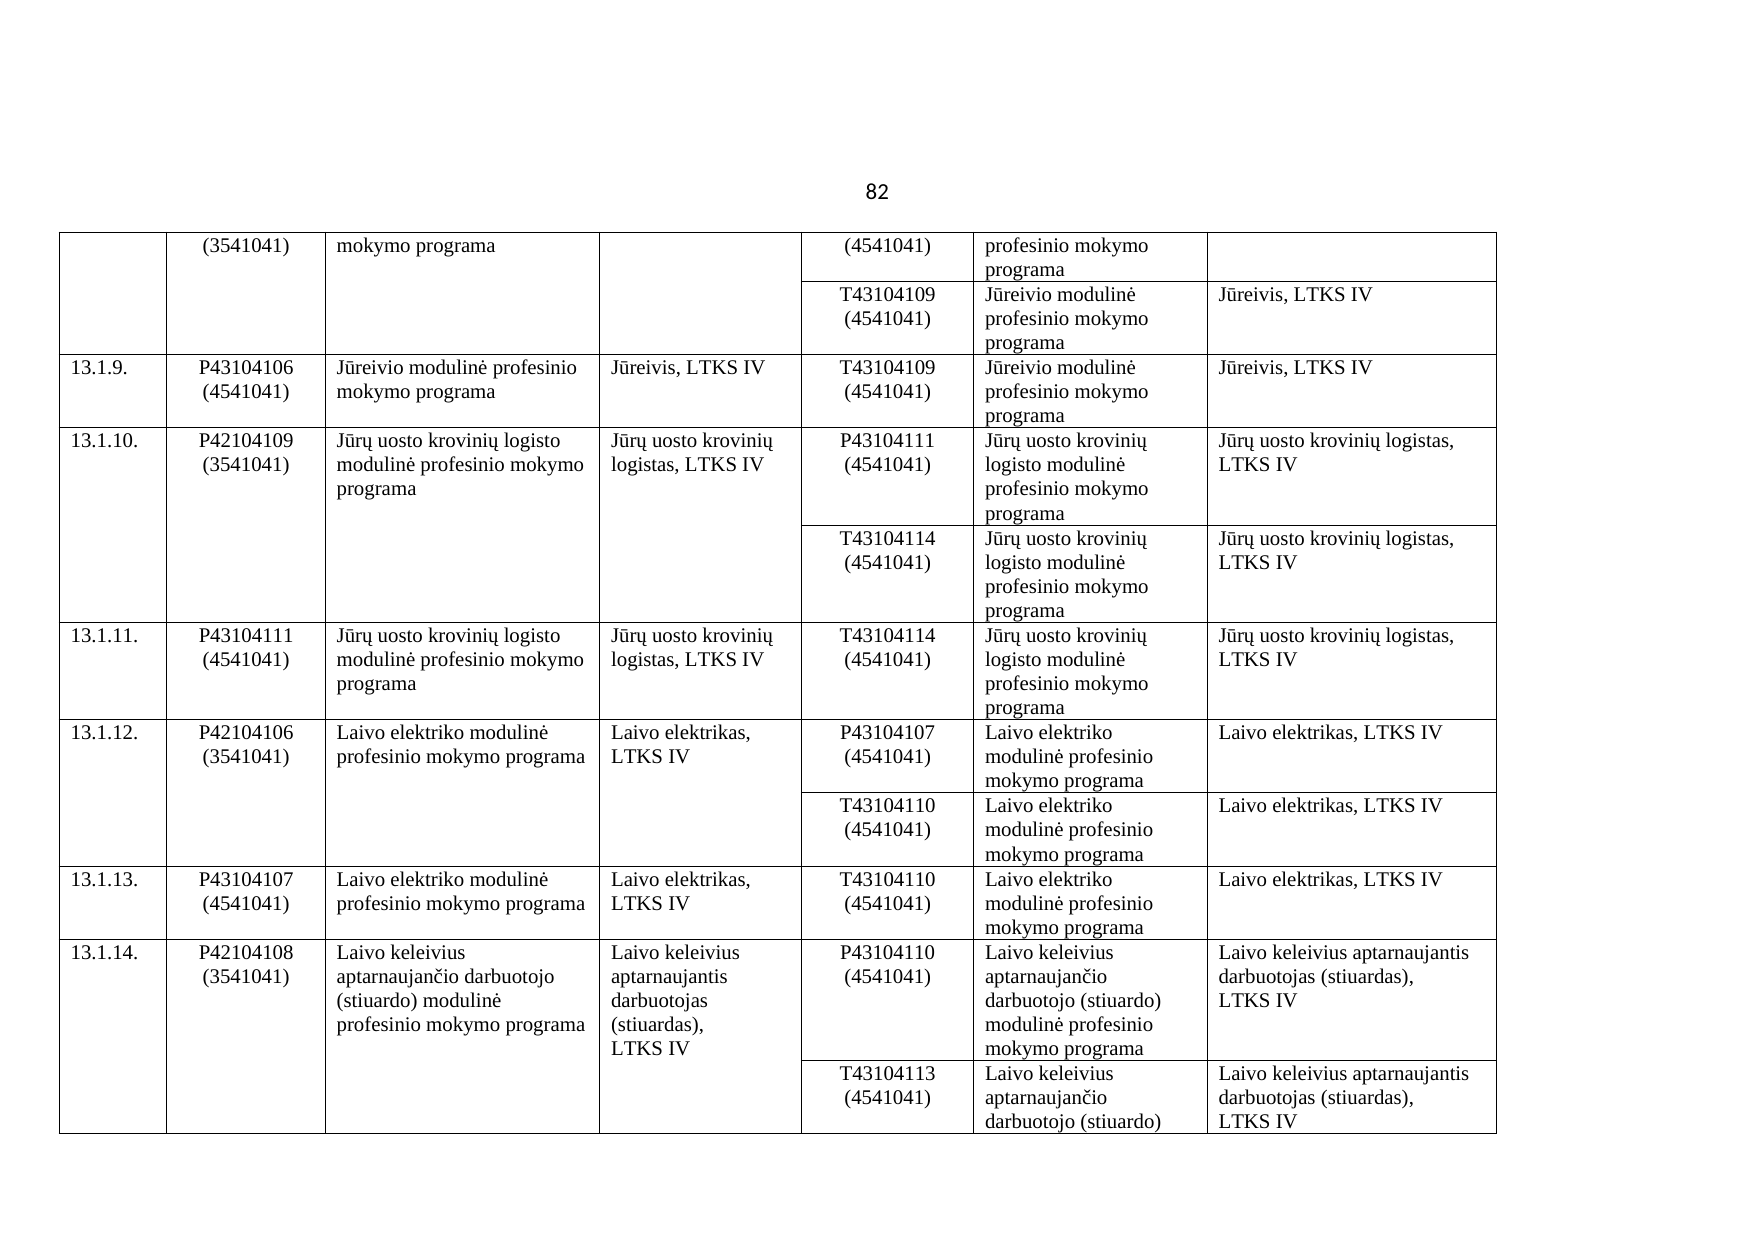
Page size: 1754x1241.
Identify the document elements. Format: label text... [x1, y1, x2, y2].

table_cell [60, 233, 166, 354]
table_cell Jūrų uosto krovinių logisto modulinė profesinio mokymo programa [326, 428, 599, 622]
table_cell T43104109 (4541041) [802, 282, 973, 354]
table_cell T43104110 (4541041) [802, 793, 973, 866]
table_cell Jūrų uosto krovinių logisto modulinė profesinio mokymo programa [974, 428, 1207, 524]
table_cell P42104109 (3541041) [167, 428, 325, 622]
table_cell Jūrų uosto krovinių logisto modulinė profesinio mokymo programa [974, 526, 1207, 622]
table_cell 13.1.11. [60, 623, 166, 719]
table_cell Jūrų uosto krovinių logisto modulinė profesinio mokymo programa [326, 623, 599, 719]
table_cell Jūreivis, LTKS IV [600, 355, 801, 427]
table_cell Laivo elektriko modulinė profesinio mokymo programa [974, 720, 1207, 792]
table_cell Laivo elektriko modulinė profesinio mokymo programa [326, 720, 599, 866]
table_cell P42104108 (3541041) [167, 940, 325, 1133]
table_cell 13.1.14. [60, 940, 166, 1133]
table_cell Jūreivis, LTKS IV [1208, 282, 1496, 354]
table_cell Laivo elektrikas, LTKS IV [1208, 793, 1496, 866]
table_cell Jūreivio modulinė profesinio mokymo programa [974, 282, 1207, 354]
table_cell Laivo keleivius aptarnaujantis darbuotojas (stiuardas), LTKS IV [1208, 1061, 1496, 1133]
table_cell P43104107 (4541041) [167, 867, 325, 939]
table_cell P42104106 (3541041) [167, 720, 325, 866]
table_cell Laivo keleivius aptarnaujantis darbuotojas (stiuardas), LTKS IV [1208, 940, 1496, 1060]
table_cell Laivo elektrikas, LTKS IV [1208, 720, 1496, 792]
table_cell 13.1.9. [60, 355, 166, 427]
table_cell P43104107 (4541041) [802, 720, 973, 792]
table_cell Jūreivio modulinė profesinio mokymo programa [326, 355, 599, 427]
table_cell Laivo keleivius aptarnaujančio darbuotojo (stiuardo) modulinė profesinio mokymo programa [974, 940, 1207, 1060]
table_cell (3541041) [167, 233, 325, 354]
table_cell (4541041) [802, 233, 973, 281]
table_cell Laivo elektriko modulinė profesinio mokymo programa [974, 867, 1207, 939]
table_cell P43104111 (4541041) [167, 623, 325, 719]
table_cell Jūrų uosto krovinių logistas, LTKS IV [1208, 623, 1496, 719]
table_cell Laivo elektrikas, LTKS IV [600, 867, 801, 939]
table_cell Laivo keleivius aptarnaujantis darbuotojas (stiuardas), LTKS IV [600, 940, 801, 1133]
table_cell Laivo elektriko modulinė profesinio mokymo programa [974, 793, 1207, 866]
table_cell [1208, 233, 1496, 281]
table_cell mokymo programa [326, 233, 599, 354]
table_cell P43104111 (4541041) [802, 428, 973, 524]
table_cell P43104106 (4541041) [167, 355, 325, 427]
table_cell Jūrų uosto krovinių logisto modulinė profesinio mokymo programa [974, 623, 1207, 719]
table_cell T43104113 (4541041) [802, 1061, 973, 1133]
table_cell 13.1.13. [60, 867, 166, 939]
table_cell T43104114 (4541041) [802, 526, 973, 622]
table_cell T43104110 (4541041) [802, 867, 973, 939]
table_cell Laivo keleivius aptarnaujančio darbuotojo (stiuardo) modulinė profesinio mokymo programa [326, 940, 599, 1133]
table_cell Laivo keleivius aptarnaujančio darbuotojo (stiuardo) [974, 1061, 1207, 1133]
table_cell Laivo elektriko modulinė profesinio mokymo programa [326, 867, 599, 939]
table_cell 13.1.12. [60, 720, 166, 866]
table_cell Jūrų uosto krovinių logistas, LTKS IV [1208, 526, 1496, 622]
table_cell Jūreivis, LTKS IV [1208, 355, 1496, 427]
table_cell Jūrų uosto krovinių logistas, LTKS IV [600, 428, 801, 622]
table_cell P43104110 (4541041) [802, 940, 973, 1060]
table_cell T43104109 (4541041) [802, 355, 973, 427]
table_cell Laivo elektrikas, LTKS IV [600, 720, 801, 866]
table_cell Jūrų uosto krovinių logistas, LTKS IV [600, 623, 801, 719]
table_cell Jūrų uosto krovinių logistas, LTKS IV [1208, 428, 1496, 524]
table_cell profesinio mokymo programa [974, 233, 1207, 281]
table_cell T43104114 (4541041) [802, 623, 973, 719]
table_cell Jūreivio modulinė profesinio mokymo programa [974, 355, 1207, 427]
table_cell 13.1.10. [60, 428, 166, 622]
table_cell [600, 233, 801, 354]
table_cell Laivo elektrikas, LTKS IV [1208, 867, 1496, 939]
